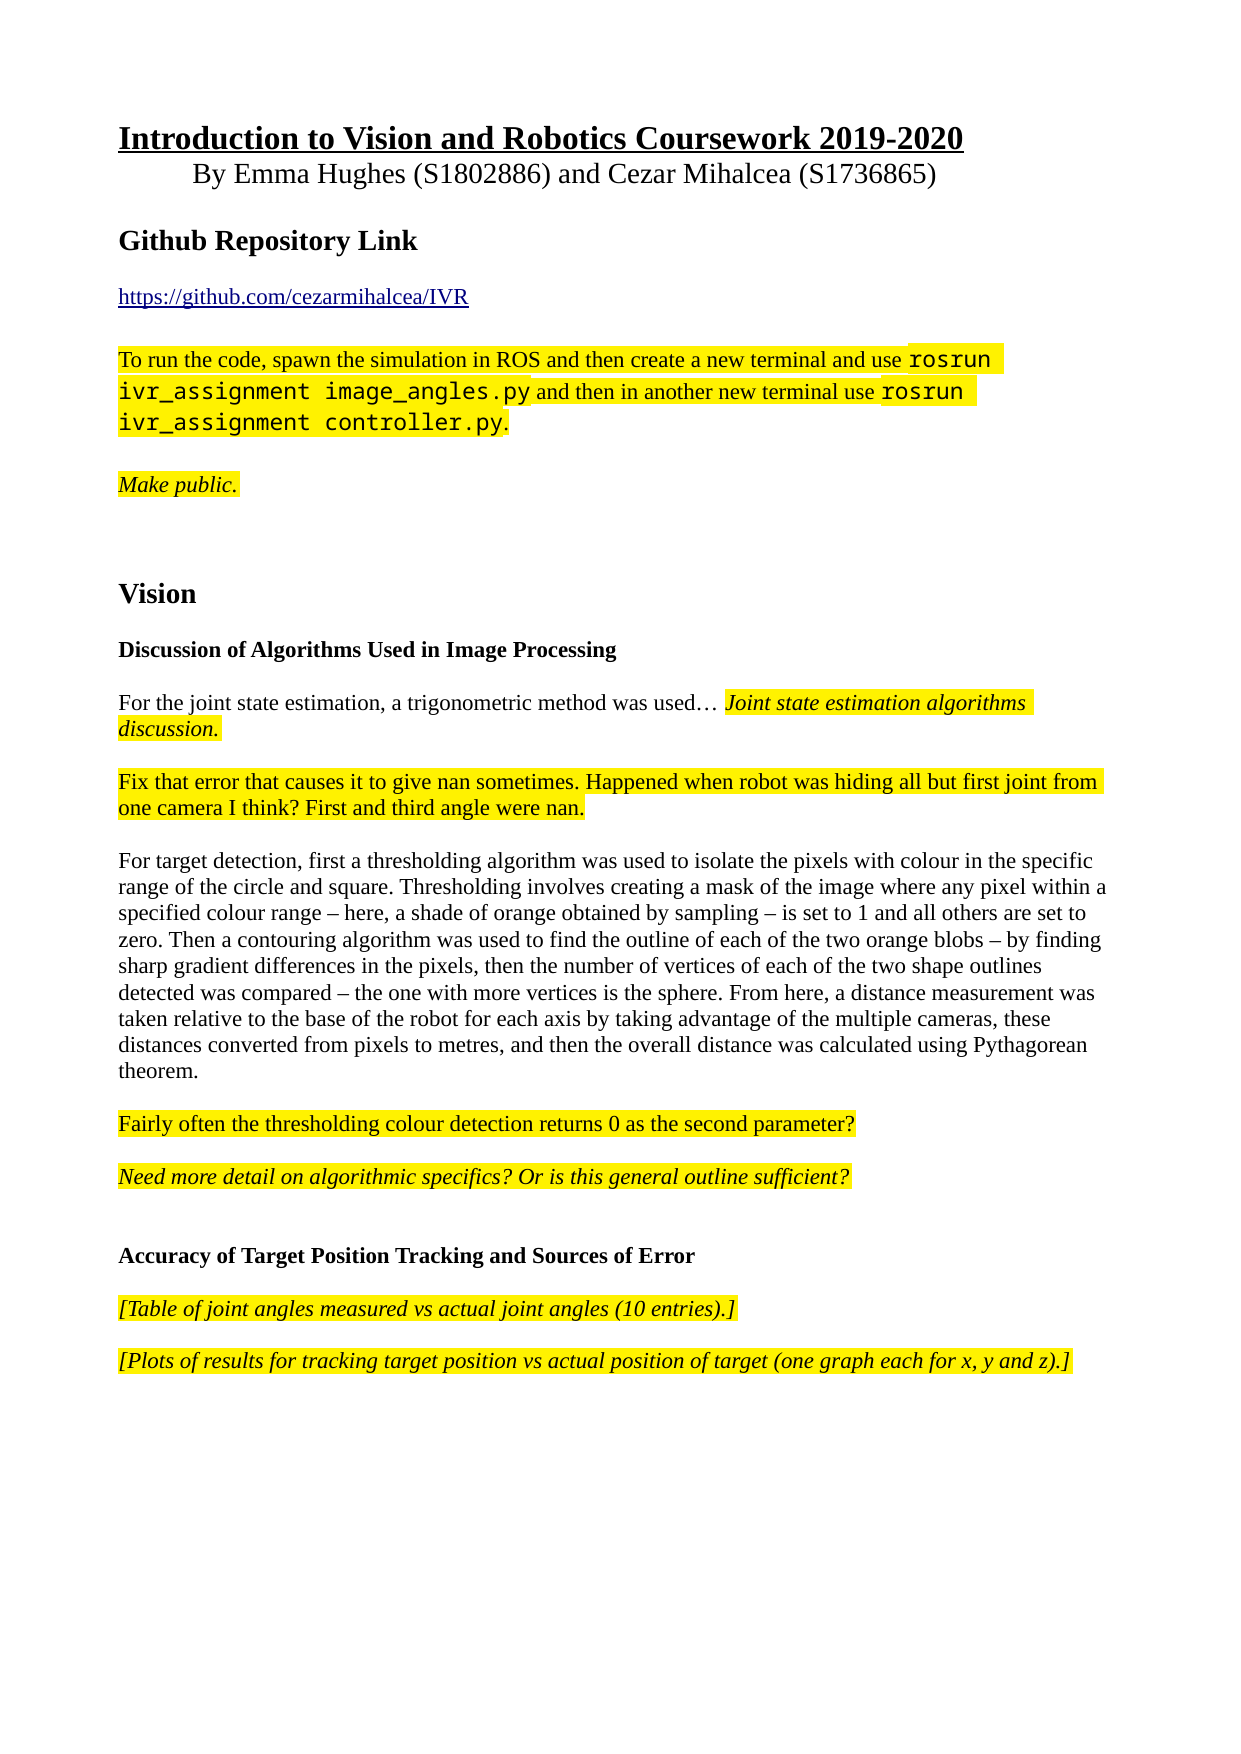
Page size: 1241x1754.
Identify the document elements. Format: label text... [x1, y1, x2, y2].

text To run the code, spawn the simulation in ROS and then create a new terminal and use rosrun ivr_assignment image_angles.py and then in another new terminal use rosrun ivr_assignment controller.py. [118, 343, 1122, 437]
text Fix that error that causes it to give nan sometimes. Happened when robot was hiding all but first joint from one camera I think? First and third angle were nan. [118, 768, 1122, 820]
text https://github.com/cezarmihalcea/IVR [118, 283, 1122, 310]
text Vision [118, 576, 1122, 609]
text [Table of joint angles measured vs actual joint angles (10 entries).] [118, 1295, 1122, 1321]
text Make public. [118, 471, 1122, 497]
text Discussion of Algorithms Used in Image Processing [118, 636, 1122, 662]
text Accuracy of Target Position Tracking and Sources of Error [118, 1242, 1122, 1268]
text For the joint state estimation, a trigonometric method was used… Joint state estimation algorithms discussion. [118, 689, 1122, 741]
text [Plots of results for tracking target position vs actual position of target (one graph each for x, y and z).] [118, 1347, 1122, 1374]
text Fairly often the thresholding colour detection returns 0 as the second parameter? [118, 1110, 1122, 1137]
text Introduction to Vision and Robotics Coursework 2019-2020 [118, 118, 1122, 156]
text Need more detail on algorithmic specifics? Or is this general outline sufficient? [118, 1163, 1122, 1189]
text Github Repository Link [118, 223, 1122, 257]
text By Emma Hughes (S1802886) and Cezar Mihalcea (S1736865) [118, 156, 1122, 190]
text For target detection, first a thresholding algorithm was used to isolate the pixels with colour in the specific range of the circle and square. Thresholding involves creating a mask of the image where any pixel within a specified colour range – here, a shade of orange obtained by sampling – is set to 1 and all others are set to zero. Then a contouring algorithm was used to find the outline of each of the two orange blobs – by finding sharp gradient differences in the pixels, then the number of vertices of each of the two shape outlines detected was compared – the one with more vertices is the sphere. From here, a distance measurement was taken relative to the base of the robot for each axis by taking advantage of the multiple cameras, these distances converted from pixels to metres, and then the overall distance was calculated using Pythagorean theorem. [118, 847, 1122, 1084]
